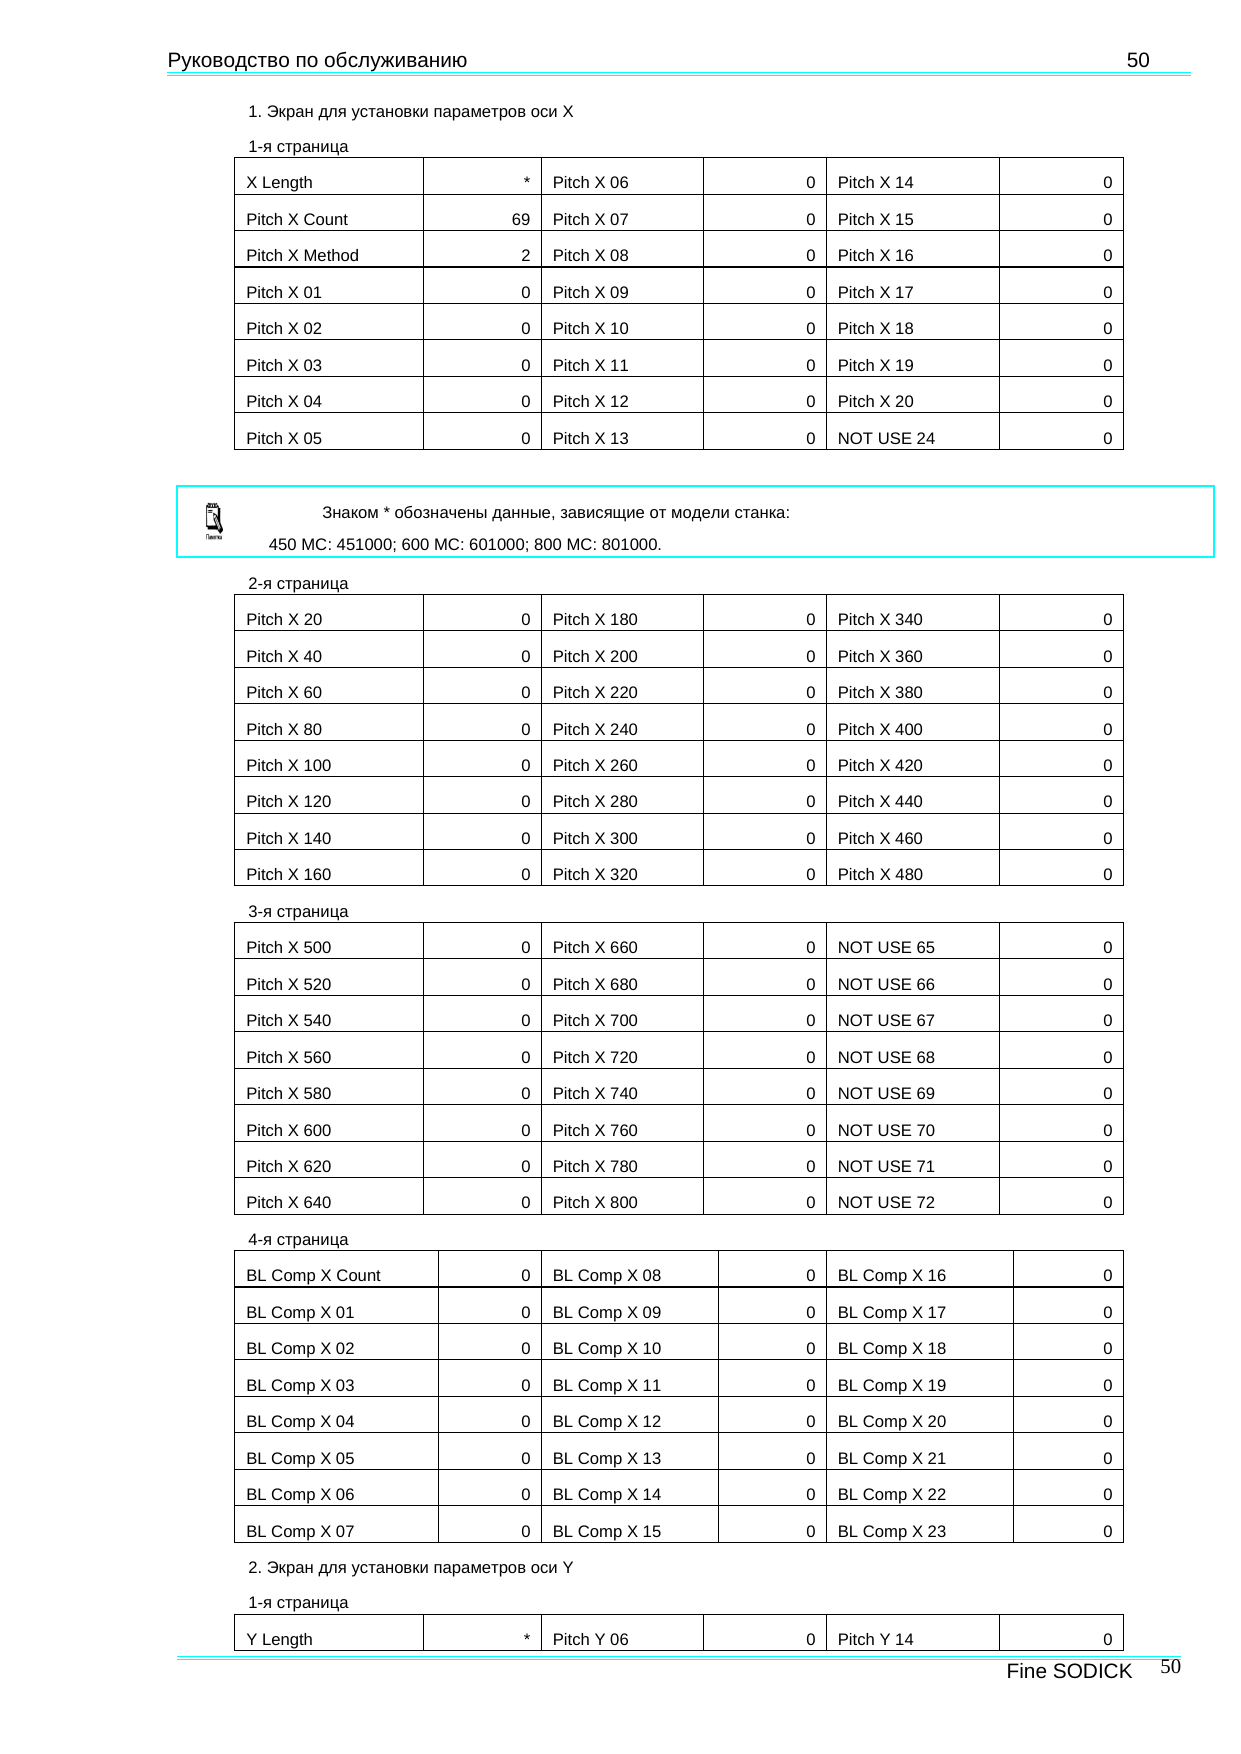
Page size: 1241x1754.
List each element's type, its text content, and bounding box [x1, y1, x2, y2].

table_header * [424, 1615, 541, 1650]
table_cell Pitch X 680 [542, 959, 703, 995]
table_cell 0 [1000, 413, 1123, 449]
table_cell BL Comp X 01 [235, 1288, 438, 1323]
table_cell Pitch X 700 [542, 996, 703, 1031]
table_cell Pitch X 400 [827, 704, 999, 739]
table_cell Pitch X 02 [235, 304, 423, 339]
table_cell 0 [704, 304, 826, 339]
table_cell Pitch X 16 [827, 231, 999, 266]
table_cell 69 [424, 195, 541, 230]
table_cell Pitch X 800 [542, 1178, 703, 1213]
table_header Pitch X 06 [542, 158, 703, 193]
table_cell 0 [704, 631, 826, 667]
table_cell 0 [1000, 340, 1123, 376]
table_cell 0 [719, 1397, 826, 1432]
table_cell 0 [1000, 631, 1123, 667]
table_cell Pitch X 20 [827, 377, 999, 412]
table_cell Pitch X 540 [235, 996, 423, 1031]
table_cell 0 [424, 850, 541, 885]
table_header 0 [424, 923, 541, 958]
table_cell Pitch X 80 [235, 704, 423, 739]
table_header Pitch X 180 [542, 595, 703, 630]
table_cell BL Comp X 21 [827, 1433, 1013, 1469]
table_header 0 [1000, 158, 1123, 193]
table_cell 0 [1014, 1324, 1123, 1359]
table_cell Pitch X 440 [827, 777, 999, 812]
table_cell 0 [1000, 704, 1123, 739]
table_cell NOT USE 72 [827, 1178, 999, 1213]
table_header 0 [704, 595, 826, 630]
table_cell BL Comp X 03 [235, 1360, 438, 1396]
table_cell Pitch X 220 [542, 668, 703, 703]
table_cell 0 [719, 1288, 826, 1323]
table_cell 0 [719, 1360, 826, 1396]
table_cell Pitch X 120 [235, 777, 423, 812]
table_header X Length [235, 158, 423, 193]
table_header Pitch Y 06 [542, 1615, 703, 1650]
table_cell 0 [1014, 1433, 1123, 1469]
table_header [178, 487, 251, 556]
table_cell 0 [424, 1178, 541, 1213]
table_cell Pitch X 13 [542, 413, 703, 449]
text 1-я страница [218, 1591, 1181, 1613]
table_cell Pitch X 05 [235, 413, 423, 449]
table_cell 0 [424, 304, 541, 339]
table_cell 0 [439, 1506, 541, 1542]
table_header Pitch X 660 [542, 923, 703, 958]
table_cell Pitch X 240 [542, 704, 703, 739]
text 4-я страница [218, 1227, 1181, 1250]
table_header 0 [1014, 1251, 1123, 1286]
table_cell Pitch X 740 [542, 1069, 703, 1104]
table_cell BL Comp X 07 [235, 1506, 438, 1542]
table_cell 0 [1000, 814, 1123, 849]
table_cell Pitch X 19 [827, 340, 999, 376]
table_cell 0 [704, 1142, 826, 1177]
table_cell 0 [704, 850, 826, 885]
table_cell 0 [1000, 777, 1123, 812]
table_cell 0 [424, 668, 541, 703]
table_cell Pitch X 600 [235, 1105, 423, 1141]
table_cell 2 [424, 231, 541, 266]
table_cell Pitch X Count [235, 195, 423, 230]
table_cell 0 [1000, 304, 1123, 339]
table_cell 0 [424, 814, 541, 849]
table_cell 0 [1000, 377, 1123, 412]
table_cell 0 [1000, 231, 1123, 266]
table_cell Pitch X 160 [235, 850, 423, 885]
table_cell 0 [424, 741, 541, 776]
table_cell 0 [424, 1142, 541, 1177]
table_cell 0 [439, 1433, 541, 1469]
table_header 0 [424, 595, 541, 630]
table_cell 0 [439, 1360, 541, 1396]
table_cell 0 [1000, 1069, 1123, 1104]
table_cell 0 [424, 377, 541, 412]
table_cell Pitch X 140 [235, 814, 423, 849]
table_header Pitch X 500 [235, 923, 423, 958]
table_cell Pitch X 380 [827, 668, 999, 703]
table_cell 0 [1000, 1032, 1123, 1068]
table_cell BL Comp X 02 [235, 1324, 438, 1359]
table_cell 0 [704, 268, 826, 303]
table_cell Pitch X Method [235, 231, 423, 266]
table_cell NOT USE 66 [827, 959, 999, 995]
table_cell Pitch X 07 [542, 195, 703, 230]
table_cell 0 [1014, 1360, 1123, 1396]
table_cell Pitch X 480 [827, 850, 999, 885]
table_cell 0 [439, 1397, 541, 1432]
table_header NOT USE 65 [827, 923, 999, 958]
table_header Pitch X 20 [235, 595, 423, 630]
table_header Pitch X 14 [827, 158, 999, 193]
table_cell Pitch X 15 [827, 195, 999, 230]
table_cell BL Comp X 04 [235, 1397, 438, 1432]
table_cell Pitch X 720 [542, 1032, 703, 1068]
text 2. Экран для установки параметров оси Y [218, 1555, 1181, 1578]
table_header BL Comp X 16 [827, 1251, 1013, 1286]
table_cell Pitch X 560 [235, 1032, 423, 1068]
table_cell Pitch X 40 [235, 631, 423, 667]
table_header Y Length [235, 1615, 423, 1650]
table_cell 0 [1000, 195, 1123, 230]
table_cell BL Comp X 23 [827, 1506, 1013, 1542]
table_cell 0 [704, 704, 826, 739]
table_cell Pitch X 280 [542, 777, 703, 812]
table_header 0 [1000, 1615, 1123, 1650]
table_cell BL Comp X 11 [542, 1360, 718, 1396]
table_cell 0 [1000, 1178, 1123, 1213]
table_cell Pitch X 460 [827, 814, 999, 849]
table_header BL Comp X 08 [542, 1251, 718, 1286]
table_header 0 [439, 1251, 541, 1286]
table_cell 0 [719, 1506, 826, 1542]
table_cell 0 [704, 814, 826, 849]
table_cell 0 [704, 741, 826, 776]
table_cell BL Comp X 17 [827, 1288, 1013, 1323]
table_cell Pitch X 18 [827, 304, 999, 339]
table_cell 0 [1014, 1470, 1123, 1505]
table_cell NOT USE 71 [827, 1142, 999, 1177]
table_cell 0 [424, 1032, 541, 1068]
table_cell 0 [424, 1069, 541, 1104]
table_cell 0 [704, 1032, 826, 1068]
text 1. Экран для установки параметров оси X [218, 99, 1181, 122]
table_cell 0 [424, 777, 541, 812]
table_cell 0 [1014, 1506, 1123, 1542]
table_cell BL Comp X 09 [542, 1288, 718, 1323]
table_header Pitch Y 14 [827, 1615, 999, 1650]
table_cell BL Comp X 14 [542, 1470, 718, 1505]
table_cell BL Comp X 22 [827, 1470, 1013, 1505]
table_cell 0 [1014, 1397, 1123, 1432]
table_cell Pitch X 420 [827, 741, 999, 776]
text 1-я страница [218, 134, 1181, 157]
table_cell Pitch X 09 [542, 268, 703, 303]
table_header 0 [1000, 923, 1123, 958]
table_cell 0 [1014, 1288, 1123, 1323]
table_cell BL Comp X 05 [235, 1433, 438, 1469]
table_header 0 [704, 923, 826, 958]
table_cell 0 [424, 1105, 541, 1141]
text 3-я страница [218, 899, 1181, 922]
table_cell BL Comp X 06 [235, 1470, 438, 1505]
table_cell Pitch X 08 [542, 231, 703, 266]
table_header * [424, 158, 541, 193]
table_cell Pitch X 10 [542, 304, 703, 339]
table_cell BL Comp X 10 [542, 1324, 718, 1359]
table_cell Pitch X 300 [542, 814, 703, 849]
table_header BL Comp X Count [235, 1251, 438, 1286]
table_cell 0 [424, 413, 541, 449]
table_cell 0 [424, 959, 541, 995]
table_cell 0 [424, 268, 541, 303]
table_cell Pitch X 01 [235, 268, 423, 303]
table_header 0 [704, 1615, 826, 1650]
table_cell Pitch X 03 [235, 340, 423, 376]
table_cell 0 [704, 668, 826, 703]
table_cell BL Comp X 12 [542, 1397, 718, 1432]
table_cell 0 [439, 1470, 541, 1505]
table_cell NOT USE 24 [827, 413, 999, 449]
table_header 0 [704, 158, 826, 193]
table_cell 0 [704, 340, 826, 376]
table_cell Pitch X 320 [542, 850, 703, 885]
table_cell BL Comp X 13 [542, 1433, 718, 1469]
table_cell NOT USE 67 [827, 996, 999, 1031]
table_cell BL Comp X 18 [827, 1324, 1013, 1359]
table_cell 0 [704, 996, 826, 1031]
table_cell 0 [719, 1470, 826, 1505]
table_cell Pitch X 100 [235, 741, 423, 776]
table_cell Pitch X 780 [542, 1142, 703, 1177]
table_cell Pitch X 520 [235, 959, 423, 995]
table_header 0 [719, 1251, 826, 1286]
table_cell 0 [439, 1288, 541, 1323]
picture [205, 502, 223, 541]
table_cell 0 [704, 777, 826, 812]
table_cell 0 [704, 413, 826, 449]
text 2-я страница [218, 571, 1181, 594]
table_cell Pitch X 580 [235, 1069, 423, 1104]
table_cell Pitch X 12 [542, 377, 703, 412]
table_cell 0 [704, 195, 826, 230]
table_cell Pitch X 260 [542, 741, 703, 776]
table_header 0 [1000, 595, 1123, 630]
table_cell NOT USE 68 [827, 1032, 999, 1068]
table_cell Pitch X 17 [827, 268, 999, 303]
table_cell 0 [439, 1324, 541, 1359]
table_cell 0 [719, 1324, 826, 1359]
table_cell 0 [1000, 1105, 1123, 1141]
table_cell BL Comp X 19 [827, 1360, 1013, 1396]
table_cell 0 [1000, 668, 1123, 703]
table_header Pitch X 340 [827, 595, 999, 630]
table_cell 0 [704, 231, 826, 266]
table_cell Pitch X 640 [235, 1178, 423, 1213]
table_cell 0 [424, 340, 541, 376]
table_cell 0 [704, 1178, 826, 1213]
table_cell 0 [719, 1433, 826, 1469]
table_cell BL Comp X 15 [542, 1506, 718, 1542]
table_cell 0 [704, 377, 826, 412]
table_cell Pitch X 760 [542, 1105, 703, 1141]
table_cell Pitch X 620 [235, 1142, 423, 1177]
table_cell 0 [704, 1069, 826, 1104]
table_cell 0 [1000, 268, 1123, 303]
table_cell BL Comp X 20 [827, 1397, 1013, 1432]
table_header Знаком * обозначены данные, зависящие от модели станка: 450 MC: 451000; 600 MC: 601000; 800 MC: 801000. [251, 487, 1213, 556]
table_cell 0 [1000, 1142, 1123, 1177]
table_cell Pitch X 04 [235, 377, 423, 412]
table_cell Pitch X 200 [542, 631, 703, 667]
table_cell 0 [424, 631, 541, 667]
table_cell 0 [704, 1105, 826, 1141]
table_cell 0 [1000, 959, 1123, 995]
table_cell 0 [424, 996, 541, 1031]
table_cell NOT USE 69 [827, 1069, 999, 1104]
table_cell 0 [704, 959, 826, 995]
table_cell Pitch X 11 [542, 340, 703, 376]
table_cell 0 [1000, 996, 1123, 1031]
table_cell Pitch X 60 [235, 668, 423, 703]
table_cell 0 [1000, 850, 1123, 885]
table_cell NOT USE 70 [827, 1105, 999, 1141]
table_cell 0 [424, 704, 541, 739]
table_cell Pitch X 360 [827, 631, 999, 667]
table_cell 0 [1000, 741, 1123, 776]
